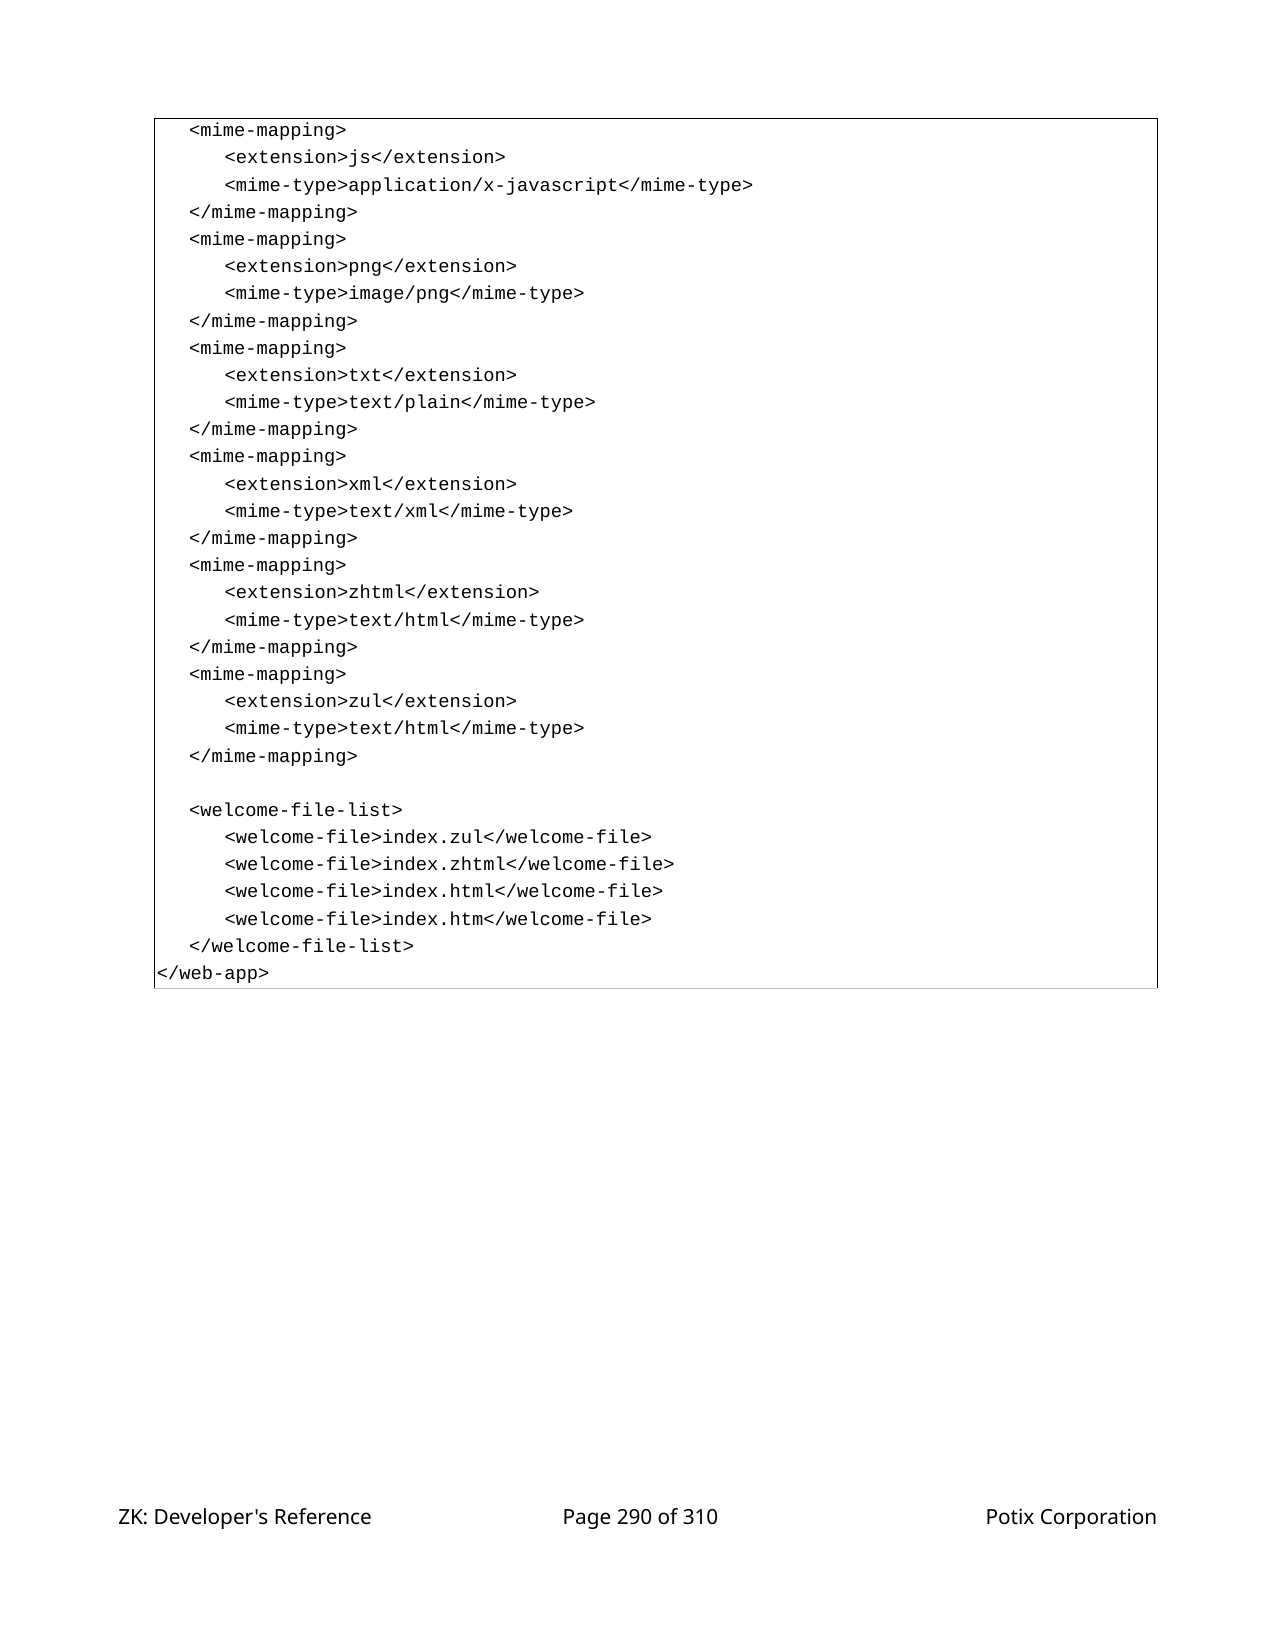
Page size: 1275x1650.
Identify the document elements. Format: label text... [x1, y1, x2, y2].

text <extension>xml</extension> [155, 472, 1157, 496]
text <welcome-file>index.zul</welcome-file> [155, 825, 1157, 849]
text </mime-mapping> [155, 635, 1157, 659]
text <mime-mapping> [155, 444, 1157, 469]
text <welcome-file-list> [155, 798, 1157, 822]
text <mime-type>text/html</mime-type> [155, 716, 1157, 741]
text <welcome-file>index.htm</welcome-file> [155, 907, 1157, 931]
text </mime-mapping> [155, 417, 1157, 441]
text </mime-mapping> [155, 743, 1157, 768]
text </mime-mapping> [155, 200, 1157, 224]
text <mime-type>text/xml</mime-type> [155, 499, 1157, 523]
text <mime-mapping> [155, 119, 1157, 142]
text <extension>zhtml</extension> [155, 580, 1157, 604]
text <extension>txt</extension> [155, 363, 1157, 387]
text <mime-mapping> [155, 227, 1157, 251]
text <extension>zul</extension> [155, 689, 1157, 713]
text <mime-type>application/x-javascript</mime-type> [155, 172, 1157, 197]
text <extension>png</extension> [155, 254, 1157, 278]
text <welcome-file>index.html</welcome-file> [155, 879, 1157, 904]
text <mime-mapping> [155, 336, 1157, 360]
text <mime-type>text/plain</mime-type> [155, 390, 1157, 414]
text <welcome-file>index.zhtml</welcome-file> [155, 852, 1157, 876]
text </web-app> [155, 961, 1157, 988]
text </mime-mapping> [155, 526, 1157, 550]
text </welcome-file-list> [155, 934, 1157, 958]
text <mime-type>image/png</mime-type> [155, 281, 1157, 306]
text <mime-mapping> [155, 662, 1157, 686]
text </mime-mapping> [155, 308, 1157, 333]
text <extension>js</extension> [155, 145, 1157, 169]
text <mime-type>text/html</mime-type> [155, 607, 1157, 632]
text <mime-mapping> [155, 553, 1157, 577]
